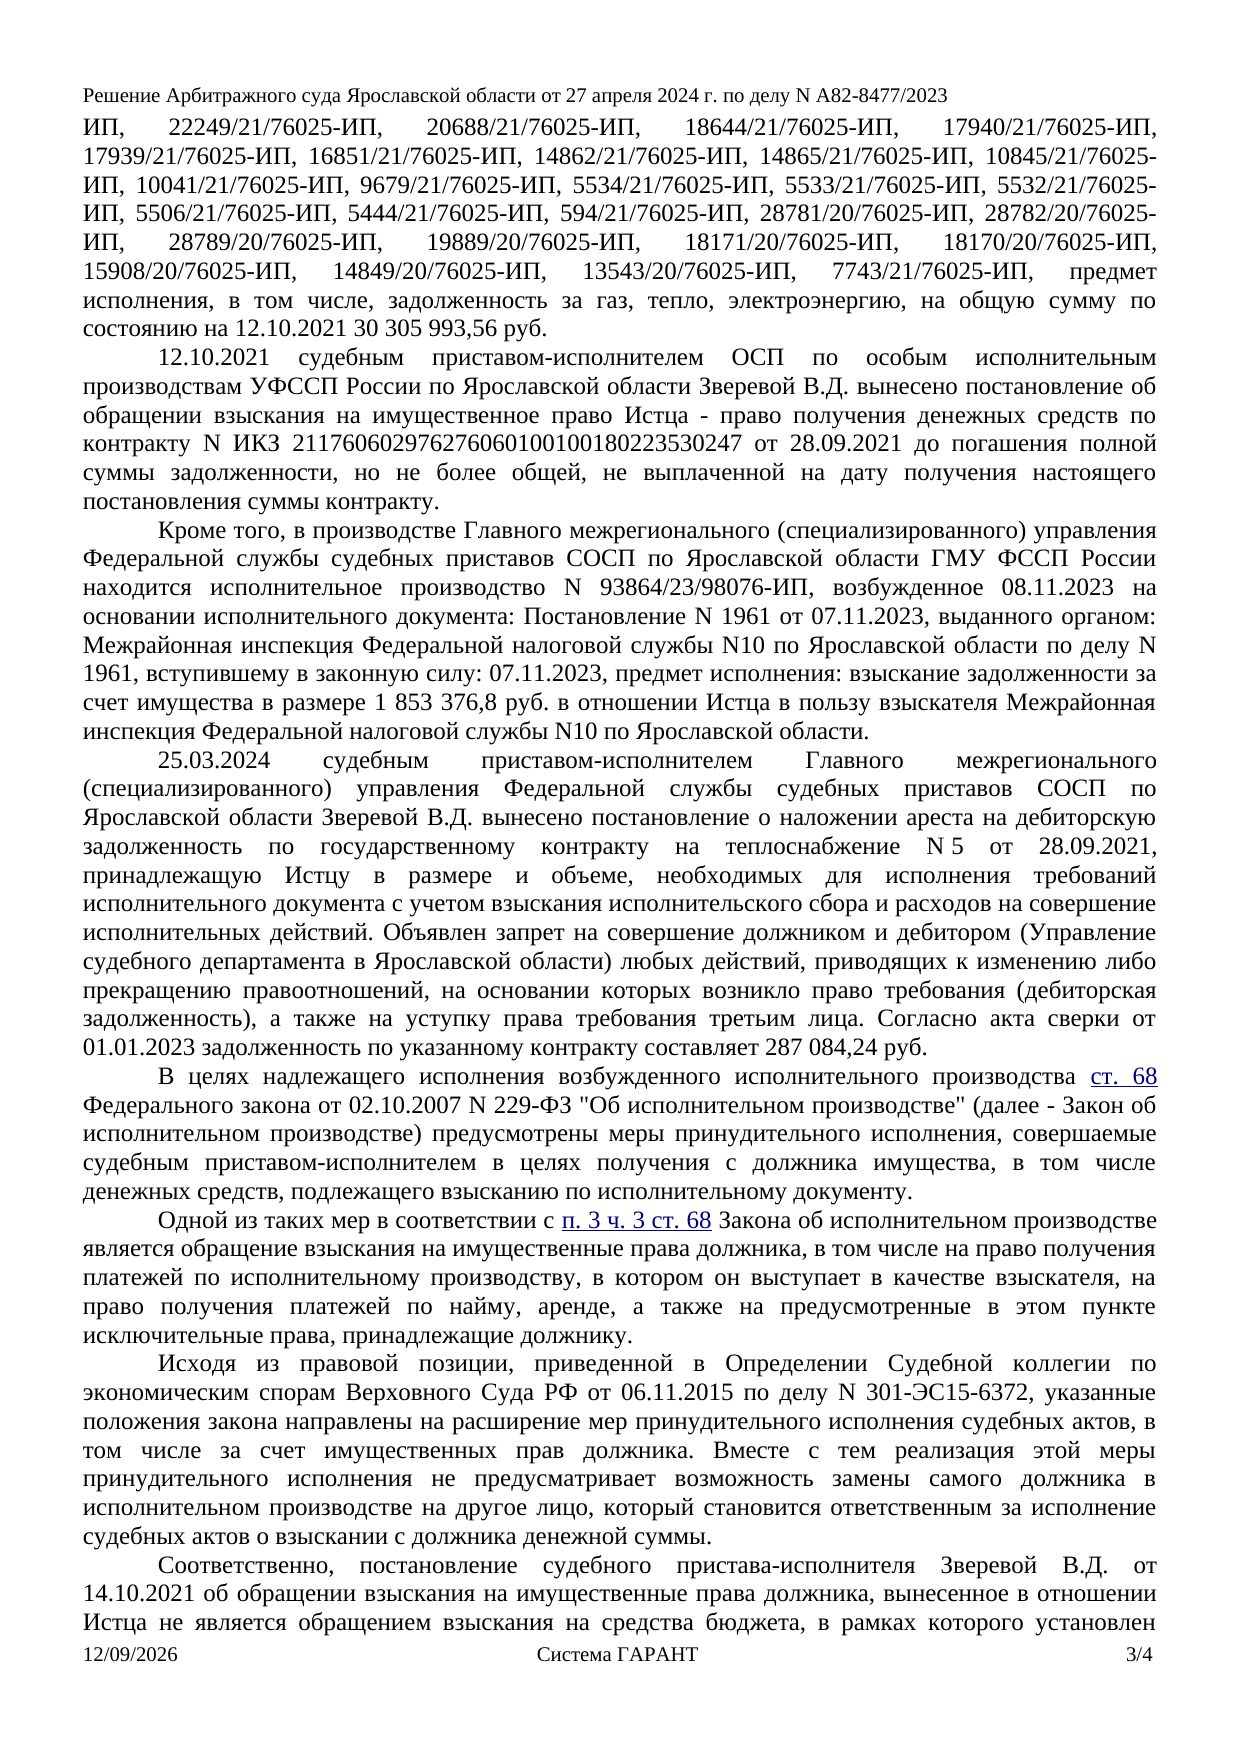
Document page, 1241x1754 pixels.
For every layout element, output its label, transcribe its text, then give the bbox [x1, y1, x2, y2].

text Кроме того, в производстве Главного межрегионального (специализированного) управления Федеральной службы судебных приставов СОСП по Ярославской области ГМУ ФССП России находится исполнительное производство N 93864/23/98076-ИП, возбужденное 08.11.2023 на основании исполнительного документа: Постановление N 1961 от 07.11.2023, выданного органом: Межрайонная инспекция Федеральной налоговой службы N10 по Ярославской области по делу N 1961, вступившему в законную силу: 07.11.2023, предмет исполнения: взыскание задолженности за счет имущества в размере 1 853 376,8 руб. в отношении Истца в пользу взыскателя Межрайонная инспекция Федеральной налоговой службы N10 по Ярославской области. [83, 515, 1157, 745]
text В целях надлежащего исполнения возбужденного исполнительного производства ст. 68 Федерального закона от 02.10.2007 N 229-ФЗ "Об исполнительном производстве" (далее - Закон об исполнительном производстве) предусмотрены меры принудительного исполнения, совершаемые судебным приставом-исполнителем в целях получения с должника имущества, в том числе денежных средств, подлежащего взысканию по исполнительному документу. [83, 1061, 1157, 1205]
text 25.03.2024 судебным приставом-исполнителем Главного межрегионального (специализированного) управления Федеральной службы судебных приставов СОСП по Ярославской области Зверевой В.Д. вынесено постановление о наложении ареста на дебиторскую задолженность по государственному контракту на теплоснабжение N 5 от 28.09.2021, принадлежащую Истцу в размере и объеме, необходимых для исполнения требований исполнительного документа с учетом взыскания исполнительского сбора и расходов на совершение исполнительных действий. Объявлен запрет на совершение должником и дебитором (Управление судебного департамента в Ярославской области) любых действий, приводящих к изменению либо прекращению правоотношений, на основании которых возникло право требования (дебиторская задолженность), а также на уступку права требования третьим лица. Согласно акта сверки от 01.01.2023 задолженность по указанному контракту составляет 287 084,24 руб. [83, 745, 1157, 1061]
text ИП, 22249/21/76025-ИП, 20688/21/76025-ИП, 18644/21/76025-ИП, 17940/21/76025-ИП, 17939/21/76025-ИП, 16851/21/76025-ИП, 14862/21/76025-ИП, 14865/21/76025-ИП, 10845/21/76025-ИП, 10041/21/76025-ИП, 9679/21/76025-ИП, 5534/21/76025-ИП, 5533/21/76025-ИП, 5532/21/76025-ИП, 5506/21/76025-ИП, 5444/21/76025-ИП, 594/21/76025-ИП, 28781/20/76025-ИП, 28782/20/76025-ИП, 28789/20/76025-ИП, 19889/20/76025-ИП, 18171/20/76025-ИП, 18170/20/76025-ИП, 15908/20/76025-ИП, 14849/20/76025-ИП, 13543/20/76025-ИП, 7743/21/76025-ИП, предмет исполнения, в том числе, задолженность за газ, тепло, электроэнергию, на общую сумму по состоянию на 12.10.2021 30 305 993,56 руб. [83, 112, 1157, 342]
text Исходя из правовой позиции, приведенной в Определении Судебной коллегии по экономическим спорам Верховного Суда РФ от 06.11.2015 по делу N 301-ЭС15-6372, указанные положения закона направлены на расширение мер принудительного исполнения судебных актов, в том числе за счет имущественных прав должника. Вместе с тем реализация этой меры принудительного исполнения не предусматривает возможность замены самого должника в исполнительном производстве на другое лицо, который становится ответственным за исполнение судебных актов о взыскании с должника денежной суммы. [83, 1348, 1157, 1550]
text 12.10.2021 судебным приставом-исполнителем ОСП по особым исполнительным производствам УФССП России по Ярославской области Зверевой В.Д. вынесено постановление об обращении взыскания на имущественное право Истца - право получения денежных средств по контракту N ИКЗ 211760602976276060100100180223530247 от 28.09.2021 до погашения полной суммы задолженности, но не более общей, не выплаченной на дату получения настоящего постановления суммы контракту. [83, 342, 1157, 515]
text Одной из таких мер в соответствии с п. 3 ч. 3 ст. 68 Закона об исполнительном производстве является обращение взыскания на имущественные права должника, в том числе на право получения платежей по исполнительному производству, в котором он выступает в качестве взыскателя, на право получения платежей по найму, аренде, а также на предусмотренные в этом пункте исключительные права, принадлежащие должнику. [83, 1205, 1157, 1348]
text Соответственно, постановление судебного пристава-исполнителя Зверевой В.Д. от 14.10.2021 об обращении взыскания на имущественные права должника, вынесенное в отношении Истца не является обращением взыскания на средства бюджета, в рамках которого установлен [83, 1550, 1157, 1636]
